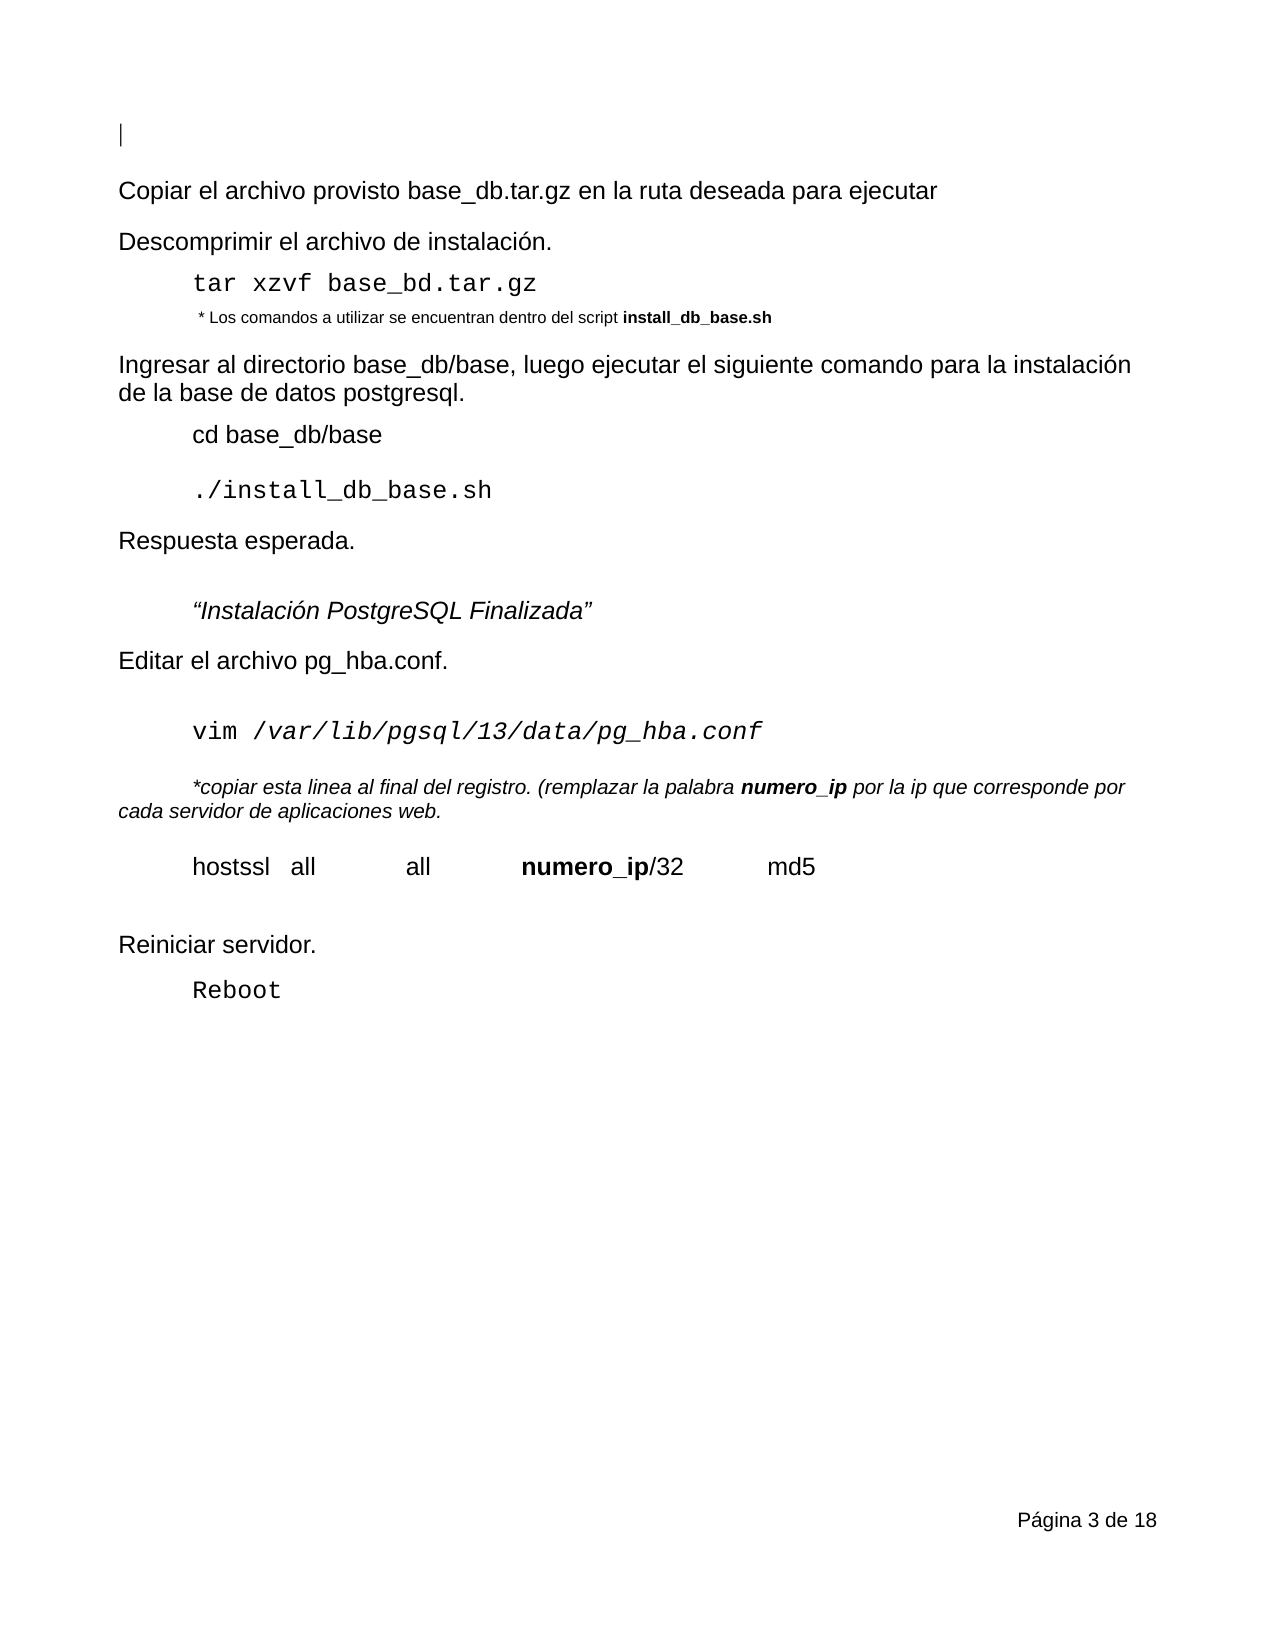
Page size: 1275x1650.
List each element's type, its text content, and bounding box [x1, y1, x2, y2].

text cd base_db/base [118, 420, 1157, 448]
subtitle Respuesta esperada. [118, 526, 1157, 555]
subtitle * Los comandos a utilizar se encuentran dentro del script install_db_base.sh [118, 308, 1157, 328]
text Reboot [118, 971, 1157, 1006]
subtitle Ingresar al directorio base_db/base, luego ejecutar el siguiente comando para la instalación de la base de datos postgresql. [118, 350, 1157, 407]
text “Instalación PostgreSQL Finalizada” [118, 596, 1157, 625]
subtitle Editar el archivo pg_hba.conf. [118, 646, 1157, 675]
text hostssl all all numero_ip/32 md5 [118, 852, 1157, 881]
subtitle Reiniciar servidor. [118, 930, 1157, 959]
text tar xzvf base_bd.tar.gz [118, 268, 1157, 299]
text ./install_db_base.sh [118, 477, 1157, 506]
text *copiar esta linea al final del registro. (remplazar la palabra numero_ip por la ip que corresponde por cada servidor de aplicaciones web. [118, 775, 1157, 823]
subtitle Copiar el archivo provisto base_db.tar.gz en la ruta deseada para ejecutar [118, 176, 1157, 205]
text vim /var/lib/pgsql/13/data/pg_hba.conf [118, 716, 1157, 747]
subtitle Descomprimir el archivo de instalación. [118, 227, 1157, 255]
